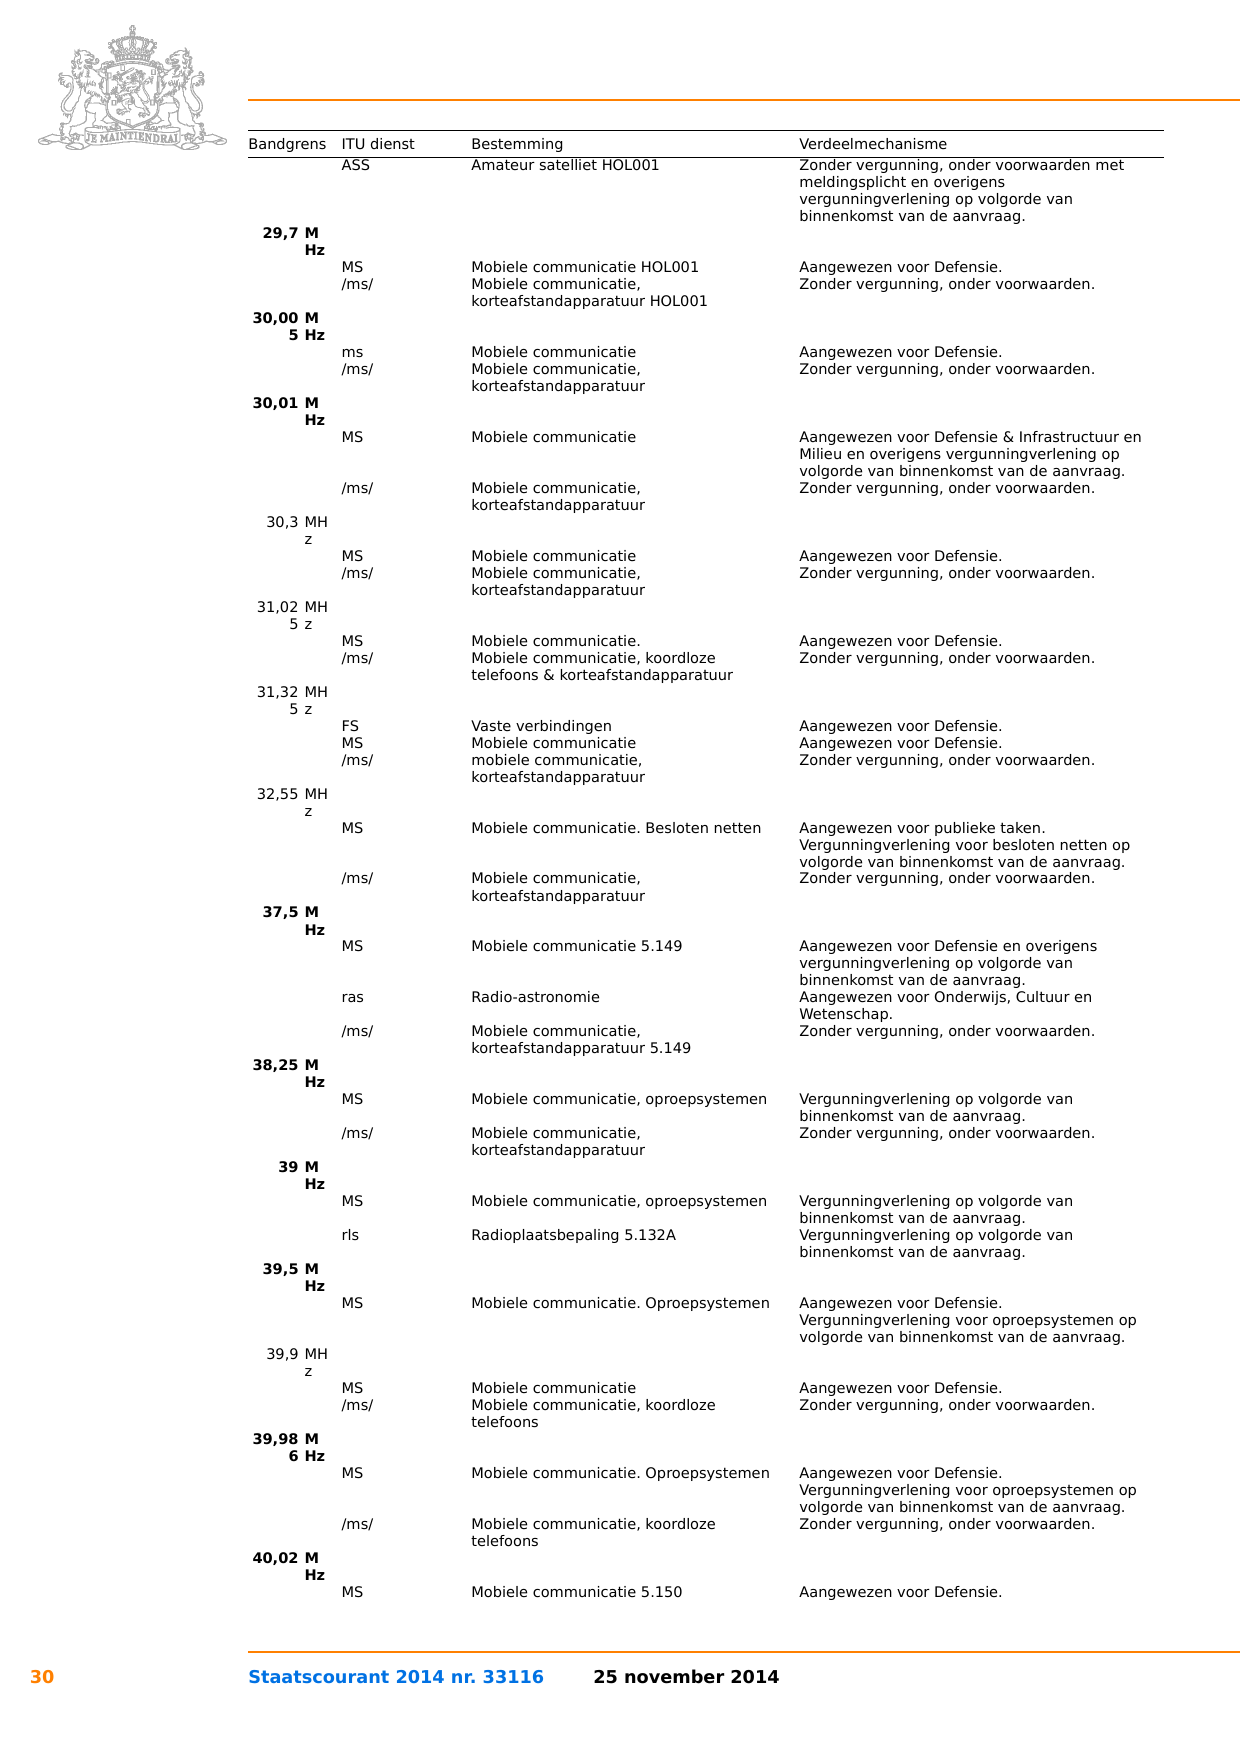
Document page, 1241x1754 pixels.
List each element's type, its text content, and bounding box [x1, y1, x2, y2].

table_cell [298, 158, 336, 225]
table_cell 38,25 [248, 1057, 298, 1091]
picture [38, 25, 227, 150]
table_cell Mobiele communicatie, korteafstandapparatuur 5.149 [465, 1023, 793, 1057]
table_cell Aangewezen voor Defensie. Vergunningverlening voor oproepsystemen op volgorde van binnenkomst van de aanvraag. [793, 1295, 1163, 1346]
table_cell [298, 344, 336, 361]
table_cell 39,5 [248, 1261, 298, 1295]
table_cell [465, 1550, 793, 1583]
table_cell Vergunningverlening op volgorde van binnenkomst van de aanvraag. [793, 1091, 1163, 1125]
table_cell [298, 1091, 336, 1125]
table_cell [336, 310, 465, 344]
table_cell MHz [298, 1261, 336, 1295]
table_cell Zonder vergunning, onder voorwaarden. [793, 650, 1163, 684]
table_cell Aangewezen voor Defensie. [793, 1584, 1163, 1601]
table_cell MHz [298, 395, 336, 429]
table_cell Aangewezen voor Defensie. [793, 548, 1163, 565]
table_cell [465, 684, 793, 718]
table_cell Amateur satelliet HOL001 [465, 158, 793, 225]
table_cell [465, 599, 793, 633]
table_cell [248, 1397, 298, 1431]
table_header ITU dienst [336, 131, 465, 157]
table_cell [465, 514, 793, 548]
table_cell Zonder vergunning, onder voorwaarden. [793, 1397, 1163, 1431]
table_cell /ms/ [336, 565, 465, 599]
table_cell MS [336, 1465, 465, 1516]
table_cell MHz [298, 514, 336, 548]
table_cell [248, 718, 298, 734]
table_cell MHz [298, 1346, 336, 1380]
table_cell Mobiele communicatie, korteafstandapparatuur [465, 361, 793, 395]
table_cell [336, 1346, 465, 1380]
table_cell MHz [298, 1431, 336, 1465]
table_cell [793, 514, 1163, 548]
table_cell [465, 904, 793, 938]
table_cell MS [336, 429, 465, 480]
table_cell [336, 1431, 465, 1465]
table_cell MS [336, 548, 465, 565]
table_cell [298, 1380, 336, 1397]
table_cell Radioplaatsbepaling 5.132A [465, 1227, 793, 1261]
table_cell [793, 1159, 1163, 1193]
table_cell Mobiele communicatie, korteafstandapparatuur [465, 870, 793, 904]
table_cell [336, 1159, 465, 1193]
table_cell [298, 1193, 336, 1227]
table_cell MHz [298, 310, 336, 344]
table_cell [298, 718, 336, 734]
table_cell /ms/ [336, 361, 465, 395]
table_cell [465, 1159, 793, 1193]
table_cell Aangewezen voor Defensie. [793, 735, 1163, 752]
table_header Bandgrens [248, 131, 336, 157]
table_cell Mobiele communicatie [465, 429, 793, 480]
table_cell [465, 1431, 793, 1465]
table_cell MS [336, 1091, 465, 1125]
table_cell [298, 633, 336, 650]
table_cell [336, 395, 465, 429]
table_cell 39,986 [248, 1431, 298, 1465]
table_cell /ms/ [336, 870, 465, 904]
table_cell [298, 820, 336, 870]
table_cell Mobiele communicatie, korteafstandapparatuur [465, 1125, 793, 1159]
table_cell [336, 786, 465, 819]
table_cell 32,55 [248, 786, 298, 819]
table_cell [298, 735, 336, 752]
table_cell /ms/ [336, 480, 465, 514]
table_cell Mobiele communicatie, oproepsystemen [465, 1193, 793, 1227]
table_cell MHz [298, 1057, 336, 1091]
table_cell [248, 276, 298, 310]
table_cell Aangewezen voor Defensie. [793, 718, 1163, 734]
table_cell /ms/ [336, 1516, 465, 1549]
table_cell MS [336, 735, 465, 752]
table_cell [298, 1295, 336, 1346]
table_cell Aangewezen voor Defensie. [793, 259, 1163, 276]
table_cell Mobiele communicatie, koordloze telefoons [465, 1397, 793, 1431]
table_cell [793, 1057, 1163, 1091]
table_cell Mobiele communicatie [465, 735, 793, 752]
table_cell [793, 1346, 1163, 1380]
table_cell [336, 1261, 465, 1295]
table_cell rls [336, 1227, 465, 1261]
table_cell [298, 650, 336, 684]
table_cell Zonder vergunning, onder voorwaarden. [793, 752, 1163, 786]
table_cell Mobiele communicatie [465, 548, 793, 565]
table_cell [465, 1346, 793, 1380]
table_cell [793, 786, 1163, 819]
table_cell 37,5 [248, 904, 298, 938]
table_cell Mobiele communicatie. Oproepsystemen [465, 1465, 793, 1516]
table_cell MS [336, 1295, 465, 1346]
table_cell [465, 786, 793, 819]
table_cell [298, 1125, 336, 1159]
table_cell 30,005 [248, 310, 298, 344]
table_cell MHz [298, 1159, 336, 1193]
table_cell Aangewezen voor Defensie en overigens vergunningverlening op volgorde van binnenkomst van de aanvraag. [793, 938, 1163, 989]
table_cell [248, 158, 298, 225]
table_cell 39,9 [248, 1346, 298, 1380]
table_cell [465, 225, 793, 259]
table_cell [248, 1465, 298, 1516]
table_cell [298, 1227, 336, 1261]
table_cell Mobiele communicatie. Besloten netten [465, 820, 793, 870]
table_cell Mobiele communicatie HOL001 [465, 259, 793, 276]
table_cell [248, 1380, 298, 1397]
table_cell [298, 429, 336, 480]
table_cell [248, 1091, 298, 1125]
table_cell /ms/ [336, 1397, 465, 1431]
table_cell [248, 429, 298, 480]
table_cell [248, 938, 298, 989]
table_cell [793, 904, 1163, 938]
table_cell Zonder vergunning, onder voorwaarden. [793, 565, 1163, 599]
table_cell MS [336, 1380, 465, 1397]
table_cell Zonder vergunning, onder voorwaarden. [793, 361, 1163, 395]
table_cell [248, 870, 298, 904]
table_cell Zonder vergunning, onder voorwaarden. [793, 480, 1163, 514]
table_cell Zonder vergunning, onder voorwaarden. [793, 1125, 1163, 1159]
table_cell [793, 395, 1163, 429]
table_cell [298, 361, 336, 395]
table_cell [248, 1516, 298, 1549]
table_cell /ms/ [336, 1023, 465, 1057]
table_cell Vergunningverlening op volgorde van binnenkomst van de aanvraag. [793, 1227, 1163, 1261]
table_cell [248, 1295, 298, 1346]
table_cell 39 [248, 1159, 298, 1193]
table_cell Mobiele communicatie, koordloze telefoons & korteafstandapparatuur [465, 650, 793, 684]
table_cell ras [336, 989, 465, 1023]
table_cell [298, 1397, 336, 1431]
table_cell [298, 989, 336, 1023]
table_cell /ms/ [336, 752, 465, 786]
table_cell [248, 752, 298, 786]
table_cell [336, 225, 465, 259]
table_cell [298, 548, 336, 565]
table_cell 31,025 [248, 599, 298, 633]
table_cell ASS [336, 158, 465, 225]
table_cell MHz [298, 786, 336, 819]
table_cell Mobiele communicatie, koordloze telefoons [465, 1516, 793, 1549]
table_cell [298, 1465, 336, 1516]
table_cell [248, 480, 298, 514]
table_cell [793, 225, 1163, 259]
table_cell [298, 1584, 336, 1601]
table_cell [248, 650, 298, 684]
table_cell [336, 1057, 465, 1091]
table_cell [248, 989, 298, 1023]
table_cell FS [336, 718, 465, 734]
table_cell Vaste verbindingen [465, 718, 793, 734]
table_cell [793, 1550, 1163, 1583]
table_cell [336, 599, 465, 633]
table_header Verdeelmechanisme [793, 131, 1163, 157]
table_cell [248, 259, 298, 276]
table_cell MHz [298, 225, 336, 259]
table_cell Zonder vergunning, onder voorwaarden. [793, 1023, 1163, 1057]
table_cell [248, 1023, 298, 1057]
table_cell MS [336, 938, 465, 989]
table_cell Aangewezen voor Defensie. [793, 633, 1163, 650]
table_cell Mobiele communicatie 5.149 [465, 938, 793, 989]
table_cell [793, 1431, 1163, 1465]
table_cell [248, 1193, 298, 1227]
table_cell MHz [298, 904, 336, 938]
table_cell Aangewezen voor publieke taken. Vergunningverlening voor besloten netten op volgorde van binnenkomst van de aanvraag. [793, 820, 1163, 870]
table_cell Zonder vergunning, onder voorwaarden. [793, 870, 1163, 904]
table_cell Aangewezen voor Defensie. Vergunningverlening voor oproepsystemen op volgorde van binnenkomst van de aanvraag. [793, 1465, 1163, 1516]
table_cell mobiele communicatie, korteafstandapparatuur [465, 752, 793, 786]
table_cell Mobiele communicatie [465, 344, 793, 361]
table_cell [298, 938, 336, 989]
table_cell [248, 633, 298, 650]
table_cell [336, 684, 465, 718]
table_cell Mobiele communicatie, korteafstandapparatuur [465, 565, 793, 599]
table_cell 29,7 [248, 225, 298, 259]
table_cell [298, 259, 336, 276]
table_cell MS [336, 820, 465, 870]
table_cell [465, 1261, 793, 1295]
table_cell [248, 820, 298, 870]
table_cell [793, 684, 1163, 718]
table_cell MS [336, 1584, 465, 1601]
table_cell Aangewezen voor Defensie. [793, 344, 1163, 361]
table_cell /ms/ [336, 1125, 465, 1159]
table_cell [793, 1261, 1163, 1295]
table_cell [793, 599, 1163, 633]
table_cell [248, 565, 298, 599]
table_cell 31,325 [248, 684, 298, 718]
table_cell [248, 735, 298, 752]
table_cell MS [336, 1193, 465, 1227]
table_cell [248, 361, 298, 395]
table_cell [336, 904, 465, 938]
table_cell Zonder vergunning, onder voorwaarden. [793, 1516, 1163, 1549]
table_cell [298, 1023, 336, 1057]
table_cell Radio-astronomie [465, 989, 793, 1023]
table_cell MHz [298, 599, 336, 633]
table_cell [248, 1125, 298, 1159]
table_cell MS [336, 633, 465, 650]
table_cell MS [336, 259, 465, 276]
table_header Bestemming [465, 131, 793, 157]
table_cell [465, 395, 793, 429]
table_cell [248, 344, 298, 361]
table_cell [298, 276, 336, 310]
table_cell Mobiele communicatie, korteafstandapparatuur [465, 480, 793, 514]
table_cell 30,3 [248, 514, 298, 548]
table_cell Mobiele communicatie, korteafstandapparatuur HOL001 [465, 276, 793, 310]
table_cell Vergunningverlening op volgorde van binnenkomst van de aanvraag. [793, 1193, 1163, 1227]
table_cell Mobiele communicatie, oproepsystemen [465, 1091, 793, 1125]
table_cell [248, 548, 298, 565]
table_cell Mobiele communicatie [465, 1380, 793, 1397]
table_cell [298, 480, 336, 514]
table_cell Aangewezen voor Defensie. [793, 1380, 1163, 1397]
table_cell [298, 870, 336, 904]
table_cell 40,02 [248, 1550, 298, 1583]
table_cell [248, 1584, 298, 1601]
table_cell [336, 1550, 465, 1583]
table_cell 30,01 [248, 395, 298, 429]
table_cell [465, 1057, 793, 1091]
table_cell [793, 310, 1163, 344]
table_cell [298, 1516, 336, 1549]
table_cell Mobiele communicatie 5.150 [465, 1584, 793, 1601]
table_cell Aangewezen voor Onderwijs, Cultuur en Wetenschap. [793, 989, 1163, 1023]
table_cell [336, 514, 465, 548]
table_cell Mobiele communicatie. Oproepsystemen [465, 1295, 793, 1346]
table_cell /ms/ [336, 650, 465, 684]
table_cell Mobiele communicatie. [465, 633, 793, 650]
table_cell Aangewezen voor Defensie & Infrastructuur en Milieu en overigens vergunningverlening op volgorde van binnenkomst van de aanvraag. [793, 429, 1163, 480]
table_cell [248, 1227, 298, 1261]
table_cell Zonder vergunning, onder voorwaarden met meldingsplicht en overigens vergunningverlening op volgorde van binnenkomst van de aanvraag. [793, 158, 1163, 225]
table_cell [465, 310, 793, 344]
table_cell ms [336, 344, 465, 361]
table_cell /ms/ [336, 276, 465, 310]
table_cell [298, 752, 336, 786]
table_cell Zonder vergunning, onder voorwaarden. [793, 276, 1163, 310]
table_cell [298, 565, 336, 599]
table_cell MHz [298, 684, 336, 718]
table_cell MHz [298, 1550, 336, 1583]
